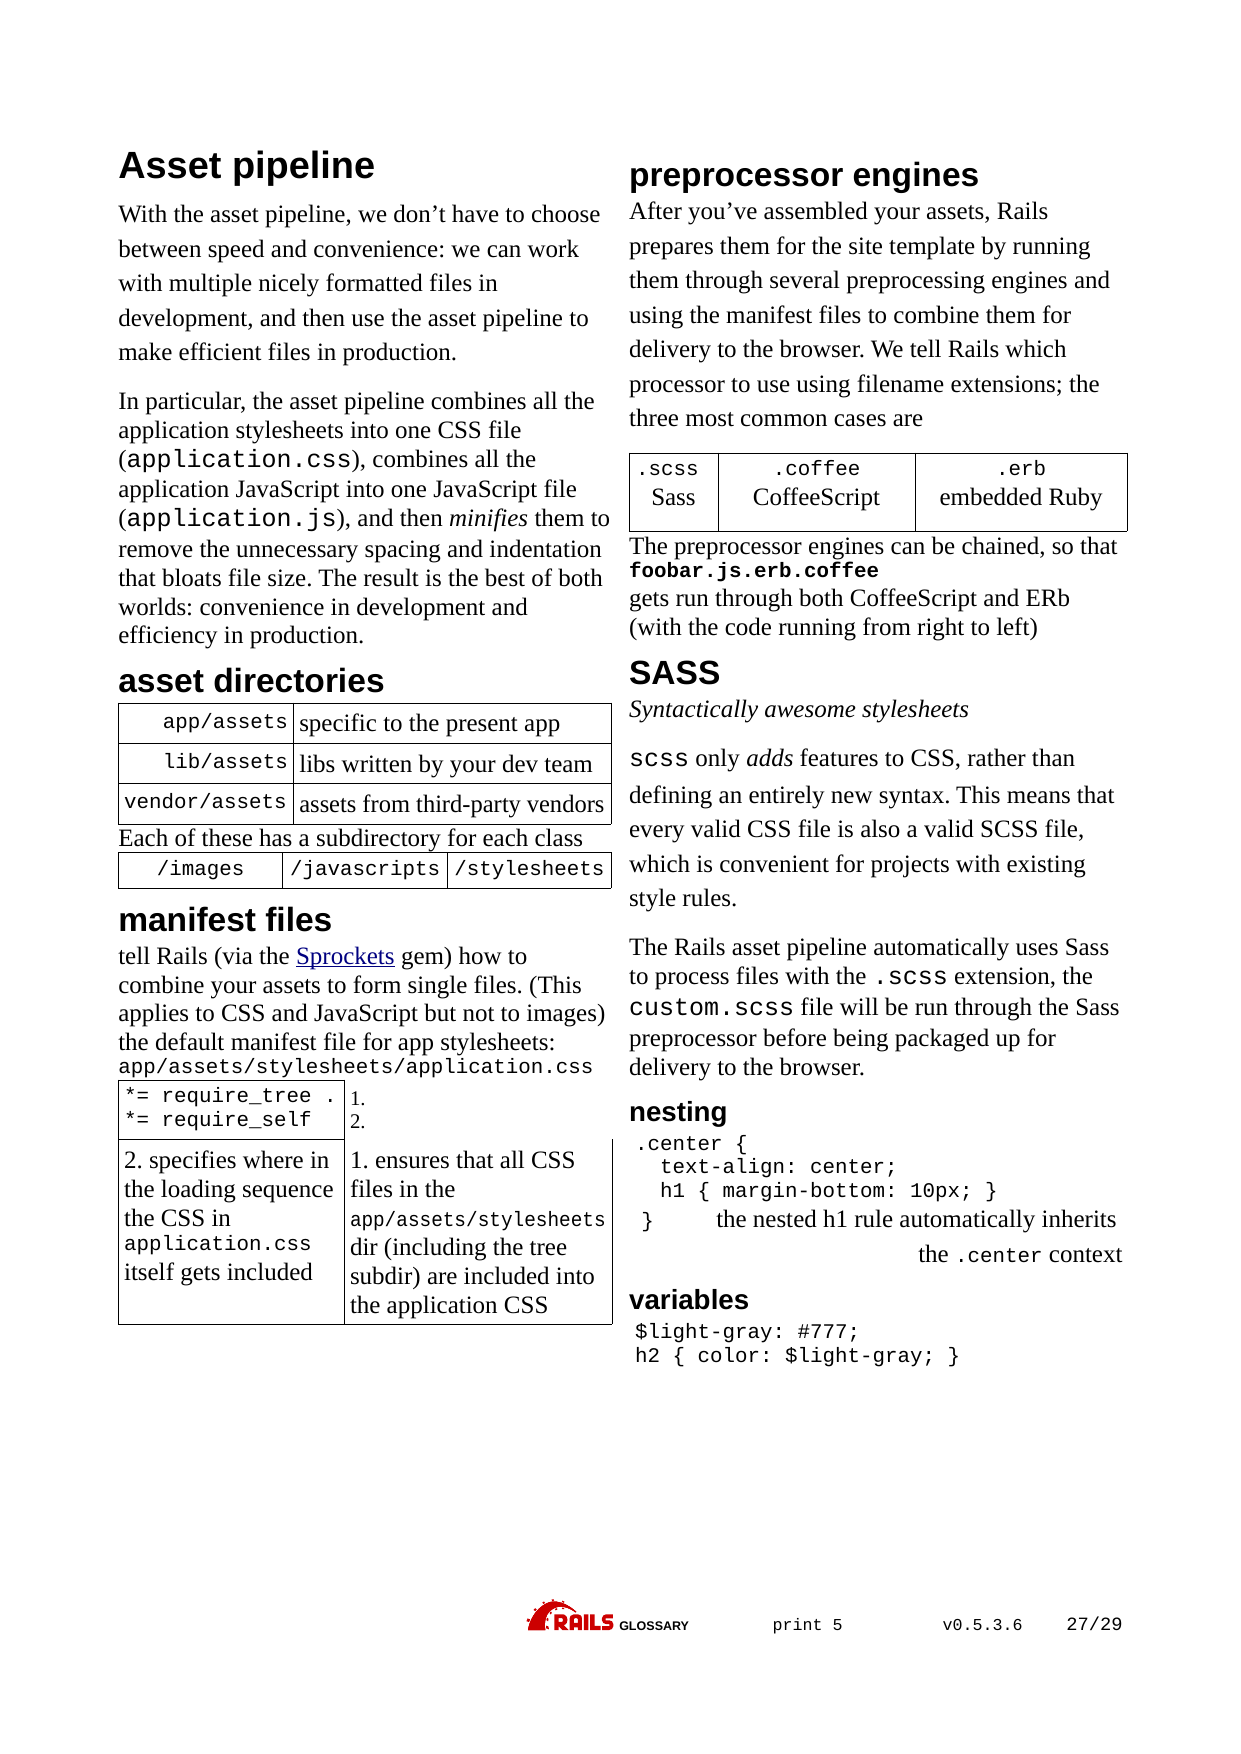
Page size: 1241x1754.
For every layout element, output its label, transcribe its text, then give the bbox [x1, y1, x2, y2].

subtitle nesting [629, 1095, 1122, 1127]
table_cell assets from third-party vendors [294, 784, 611, 823]
text With the asset pipeline, we don’t have to choose between speed and convenience: we can work with multiple nicely formatted files in development, and then use the asset pipeline to make efficient files in production. [118, 199, 611, 366]
text app/assets/stylesheets/application.css [118, 1056, 611, 1079]
table_cell vendor/assets [119, 784, 293, 823]
table_header 1. 2. [345, 1080, 612, 1139]
text In particular, the asset pipeline combines all the application stylesheets into one CSS file (application.css), combines all the application JavaScript into one JavaScript file (application.js), and then minifies them to remove the unnecessary spacing and indentation that bloats file size. The result is the best of both worlds: convenience in development and efficiency in production. [118, 386, 611, 649]
text Each of these has a subdirectory for each class [118, 825, 611, 852]
table_header .erb embedded Ruby [916, 454, 1127, 531]
table_header $light-gray: #777; h2 { color: $light-gray; } [629, 1315, 1122, 1374]
table_header app/assets [119, 704, 293, 743]
text After you’ve assembled your assets, Rails prepares them for the site template by running them through several preprocessing engines and using the manifest files to combine them for delivery to the browser. We tell Rails which processor to use using filename extensions; the three most common cases are [629, 196, 1122, 432]
text Syntactically awesome stylesheets [629, 694, 1122, 723]
text The Rails asset pipeline automatically uses Sass to process files with the .scss extension, the custom.scss file will be run through the Sass preprocessor before being packaged up for delivery to the browser. [629, 932, 1122, 1080]
text the .center context [629, 1239, 1122, 1268]
subtitle Asset pipeline [118, 143, 611, 187]
text scss only adds features to CSS, rather than defining an entirely new syntax. This means that every valid CSS file is also a valid SCSS file, which is convenient for projects with existing style rules. [629, 743, 1122, 912]
subtitle asset directories [118, 661, 611, 699]
subtitle preprocessor engines [629, 155, 1122, 193]
subtitle manifest files [118, 899, 611, 938]
table_cell 2. specifies where in the loading sequence the CSS in application.css itself gets included [119, 1140, 344, 1324]
table_header specific to the present app [294, 704, 611, 743]
subtitle SASS [629, 653, 1122, 691]
table_cell lib/assets [119, 744, 293, 783]
table_header /javascripts [283, 853, 447, 887]
table_header .scss Sass [630, 454, 718, 531]
table_header *= require_tree . *= require_self [119, 1081, 344, 1139]
table_cell 1. ensures that all CSS files in the app/assets/stylesheets dir (including the tree subdir) are included into the application CSS [345, 1139, 612, 1324]
table_header .center { text-align: center; h1 { margin-bottom: 10px; } } the nested h1 rule automatically inherits [629, 1127, 1122, 1239]
text foobar.js.erb.coffee [629, 560, 1122, 583]
text the default manifest file for app stylesheets: [118, 1027, 611, 1056]
table_header /images [119, 853, 282, 887]
text The preprocessor engines can be chained, so that [629, 532, 1122, 560]
table_cell libs written by your dev team [294, 744, 611, 783]
subtitle variables [629, 1283, 1122, 1315]
table_header /stylesheets [448, 853, 611, 887]
text tell Rails (via the Sprockets gem) how to combine your assets to form single files. (This applies to CSS and JavaScript but not to images) [118, 941, 611, 1027]
text gets run through both CoffeeScript and ERb (with the code running from right to left) [629, 583, 1122, 641]
table_header .coffee CoffeeScript [719, 454, 915, 531]
